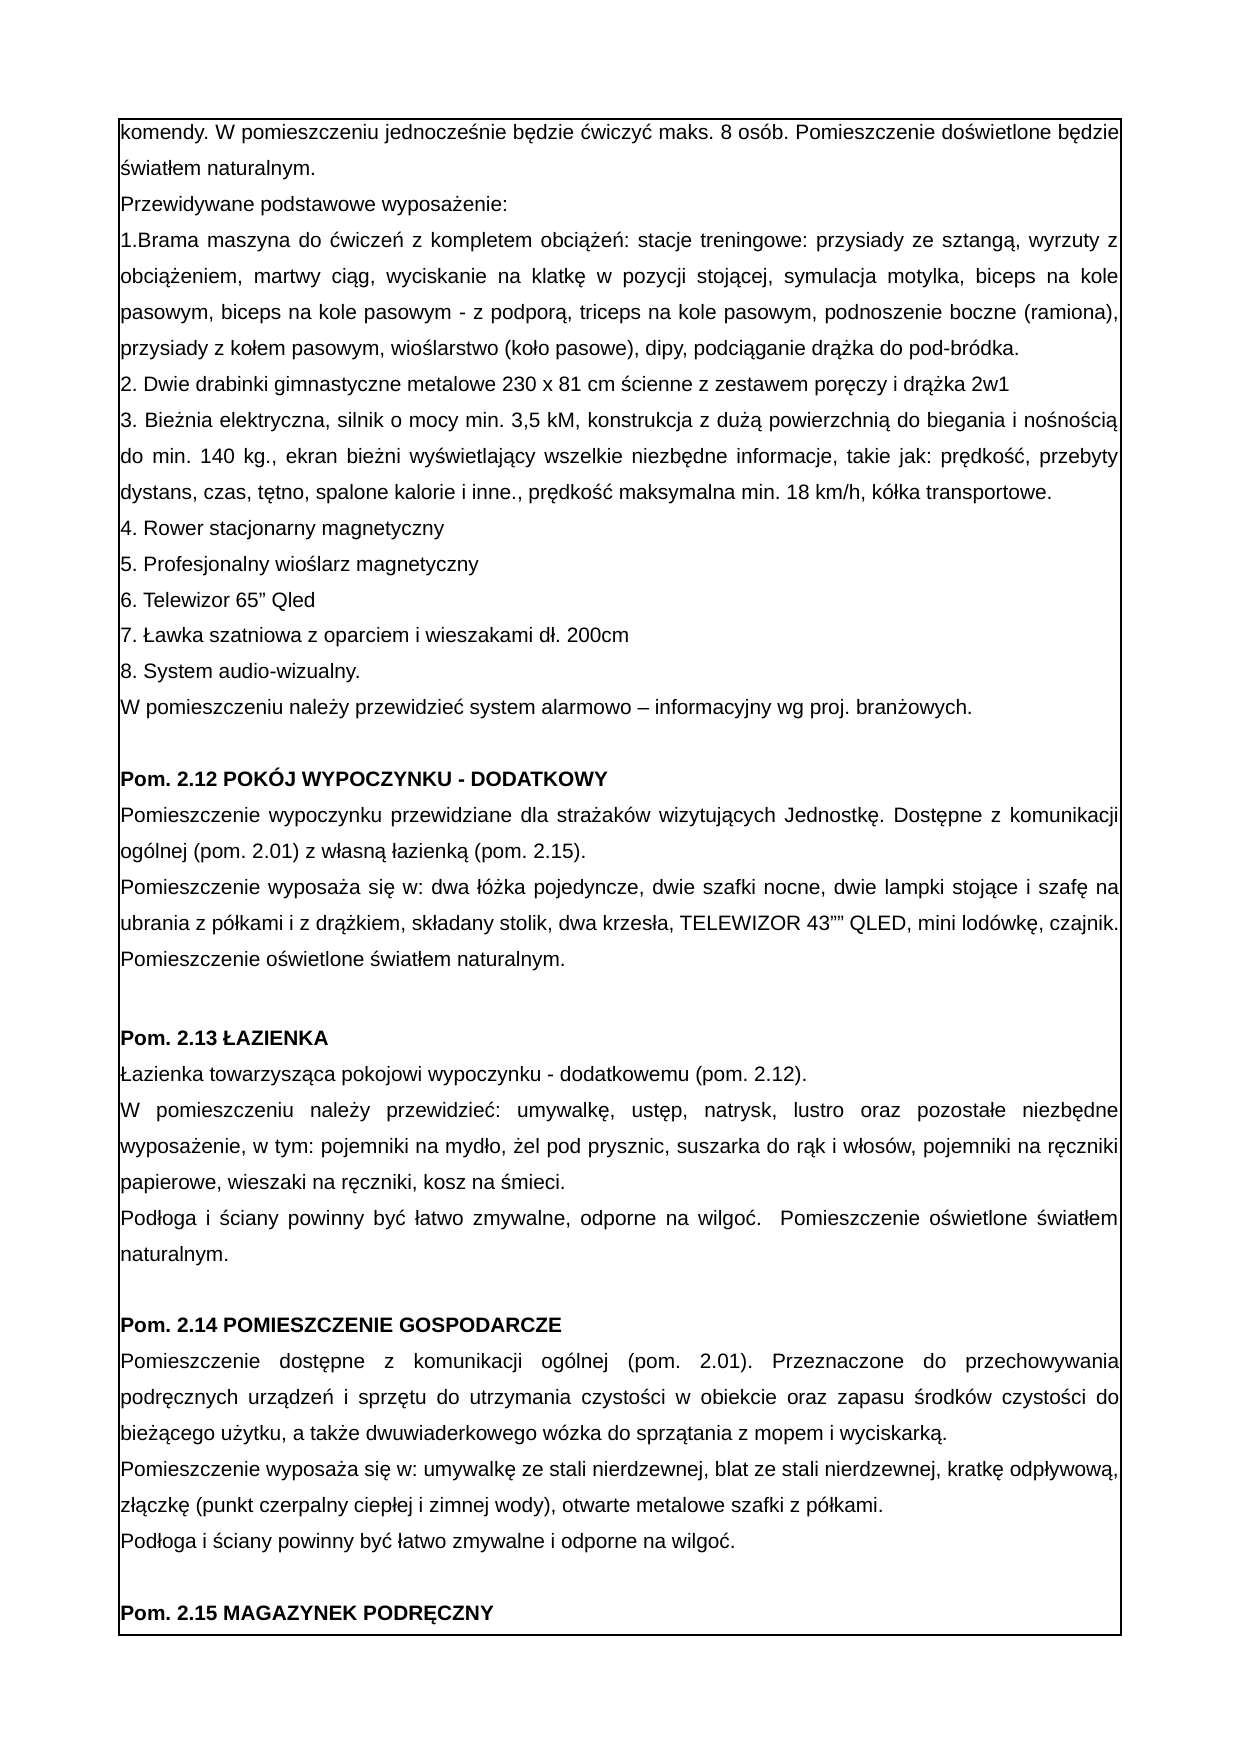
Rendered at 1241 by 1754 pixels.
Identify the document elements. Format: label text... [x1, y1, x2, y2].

text Łazienka towarzysząca pokojowi wypoczynku - dodatkowemu (pom. 2.12). [120, 1062, 1120, 1086]
text Pom. 2.15 MAGAZYNEK PODRĘCZNY [120, 1601, 1120, 1625]
text 7. Ławka szatniowa z oparciem i wieszakami dł. 200cm [120, 623, 1120, 647]
text 4. Rower stacjonarny magnetyczny [120, 516, 1120, 539]
text Pom. 2.13 ŁAZIENKA [120, 1026, 1120, 1050]
text Podłoga i ściany powinny być łatwo zmywalne i odporne na wilgoć. [120, 1529, 1120, 1553]
text 1.Brama maszyna do ćwiczeń z kompletem obciążeń: stacje treningowe: przysiady ze sztangą, wyrzuty z obciążeniem, martwy ciąg, wyciskanie na klatkę w pozycji stojącej, symulacja motylka, biceps na kole pasowym, biceps na kole pasowym - z podporą, triceps na kole pasowym, podnoszenie boczne (ramiona), przysiady z kołem pasowym, wioślarstwo (koło pasowe), dipy, podciąganie drążka do pod-bródka. [120, 228, 1120, 360]
text Pomieszczenie dostępne z komunikacji ogólnej (pom. 2.01). Przeznaczone do przechowywania podręcznych urządzeń i sprzętu do utrzymania czystości w obiekcie oraz zapasu środków czystości do bieżącego użytku, a także dwuwiaderkowego wózka do sprzątania z mopem i wyciskarką. [120, 1349, 1120, 1445]
text komendy. W pomieszczeniu jednocześnie będzie ćwiczyć maks. 8 osób. Pomieszczenie doświetlone będzie światłem naturalnym. [120, 120, 1120, 180]
text Podłoga i ściany powinny być łatwo zmywalne, odporne na wilgoć. Pomieszczenie oświetlone światłem naturalnym. [120, 1206, 1120, 1265]
text Pomieszczenie wyposaża się w: dwa łóżka pojedyncze, dwie szafki nocne, dwie lampki stojące i szafę na ubrania z półkami i z drążkiem, składany stolik, dwa krzesła, TELEWIZOR 43”” QLED, mini lodówkę, czajnik. Pomieszczenie oświetlone światłem naturalnym. [120, 875, 1120, 971]
text 3. Bieżnia elektryczna, silnik o mocy min. 3,5 kM, konstrukcja z dużą powierzchnią do biegania i nośnością do min. 140 kg., ekran bieżni wyświetlający wszelkie niezbędne informacje, takie jak: prędkość, przebyty dystans, czas, tętno, spalone kalorie i inne., prędkość maksymalna min. 18 km/h, kółka transportowe. [120, 408, 1120, 503]
text 6. Telewizor 65” Qled [120, 587, 1120, 611]
text Pom. 2.14 POMIESZCZENIE GOSPODARCZE [120, 1313, 1120, 1337]
text 2. Dwie drabinki gimnastyczne metalowe 230 x 81 cm ścienne z zestawem poręczy i drążka 2w1 [120, 372, 1120, 396]
text W pomieszczeniu należy przewidzieć: umywalkę, ustęp, natrysk, lustro oraz pozostałe niezbędne wyposażenie, w tym: pojemniki na mydło, żel pod prysznic, suszarka do rąk i włosów, pojemniki na ręczniki papierowe, wieszaki na ręczniki, kosz na śmieci. [120, 1098, 1120, 1193]
text W pomieszczeniu należy przewidzieć system alarmowo – informacyjny wg proj. branżowych. [120, 695, 1120, 719]
text Pomieszczenie wyposaża się w: umywalkę ze stali nierdzewnej, blat ze stali nierdzewnej, kratkę odpływową, złączkę (punkt czerpalny ciepłej i zimnej wody), otwarte metalowe szafki z półkami. [120, 1457, 1120, 1517]
text Pomieszczenie wypoczynku przewidziane dla strażaków wizytujących Jednostkę. Dostępne z komunikacji ogólnej (pom. 2.01) z własną łazienką (pom. 2.15). [120, 803, 1120, 863]
text Pom. 2.12 POKÓJ WYPOCZYNKU - DODATKOWY [120, 767, 1120, 791]
text 5. Profesjonalny wioślarz magnetyczny [120, 551, 1120, 575]
text Przewidywane podstawowe wyposażenie: [120, 192, 1120, 216]
text 8. System audio-wizualny. [120, 659, 1120, 683]
